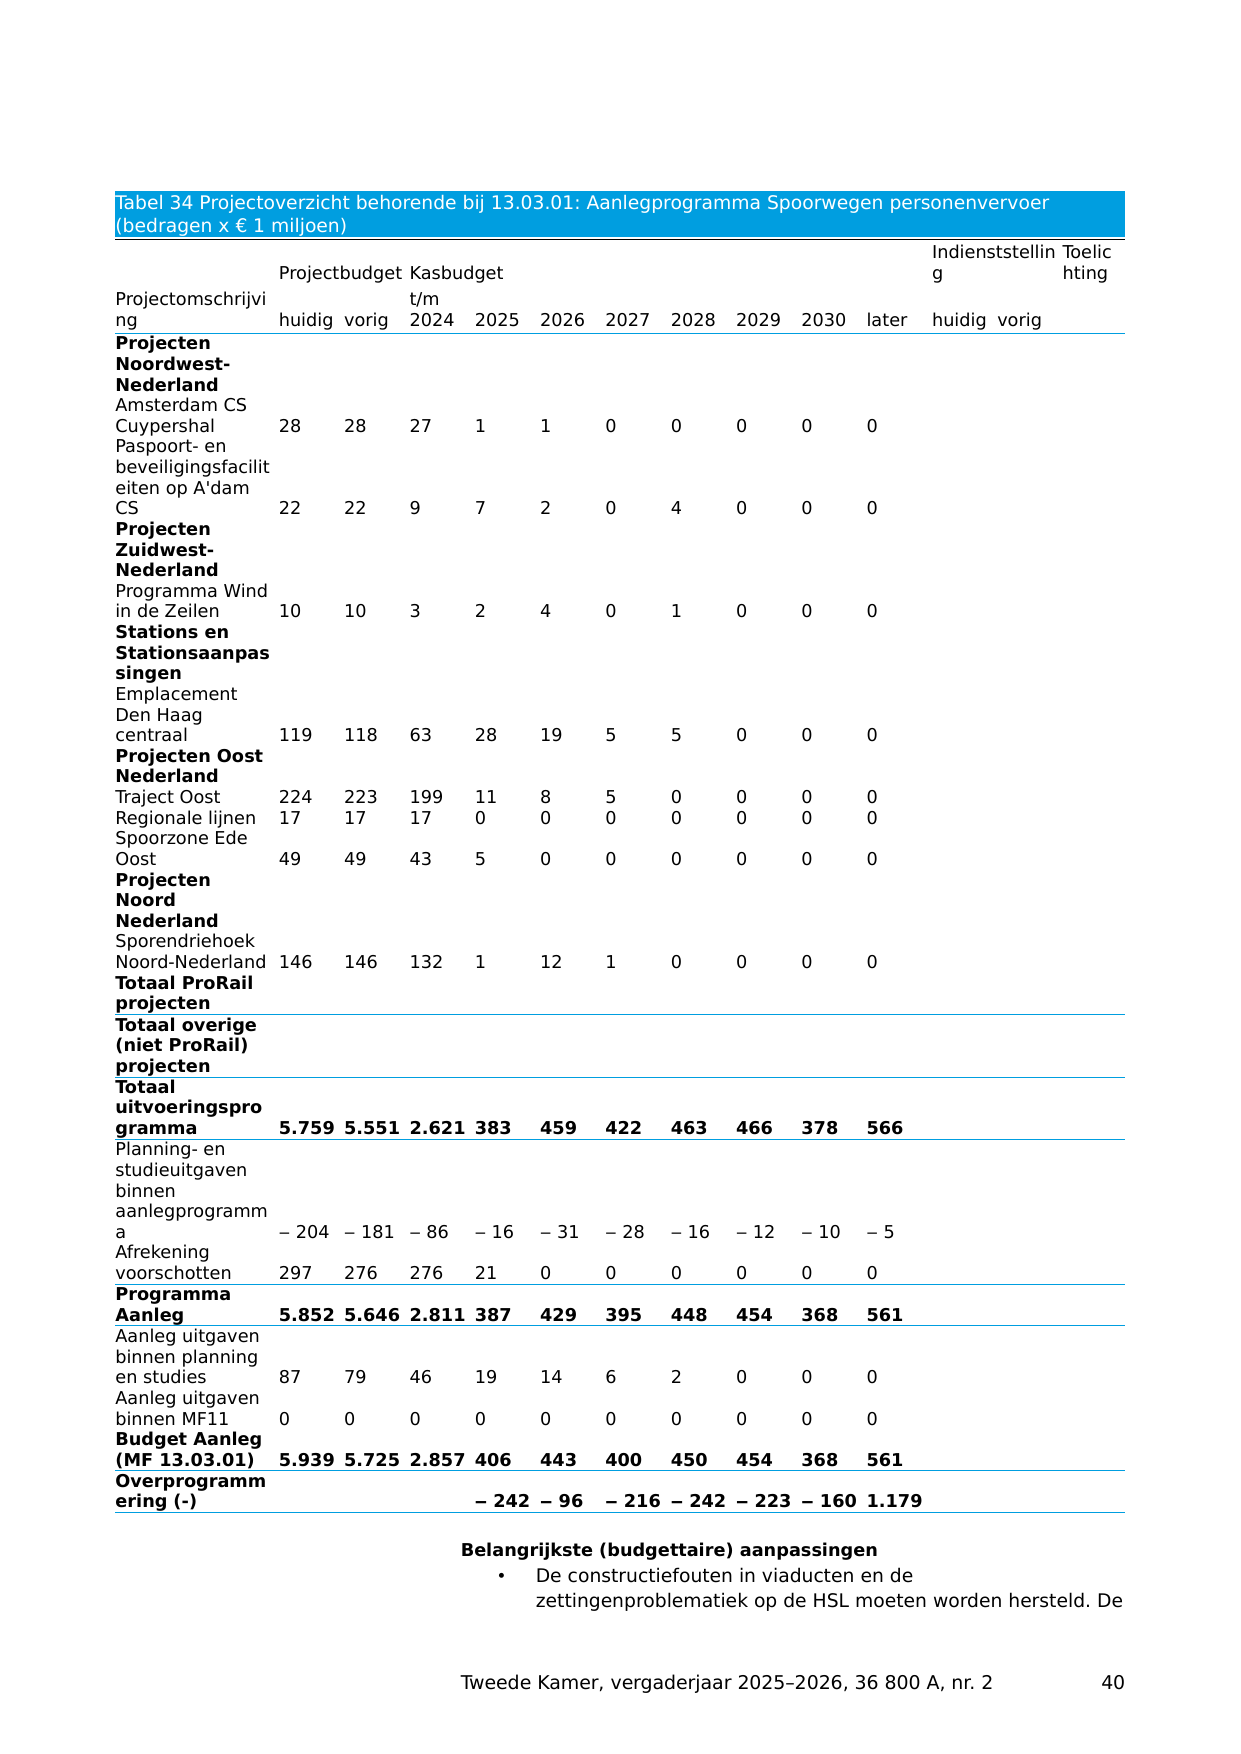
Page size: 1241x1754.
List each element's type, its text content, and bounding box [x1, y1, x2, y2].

table_cell [602, 746, 668, 787]
table_cell [994, 1429, 1059, 1470]
table_cell [929, 1015, 994, 1076]
table_cell [798, 519, 863, 581]
table_cell [1060, 973, 1125, 1014]
table_cell ‒ 5 [864, 1140, 929, 1242]
table_cell 0 [733, 931, 798, 973]
table_cell Totaal uitvoeringsprogramma [115, 1078, 276, 1139]
table_cell ‒ 96 [537, 1471, 602, 1512]
table_cell [733, 334, 798, 395]
table_cell 17 [341, 808, 406, 828]
table_cell 463 [668, 1078, 733, 1139]
table_cell [864, 973, 929, 1014]
table_cell [864, 870, 929, 931]
table_cell [341, 870, 406, 931]
table_cell huidig [276, 286, 341, 333]
table_cell 429 [537, 1285, 602, 1325]
table_cell ‒ 86 [406, 1140, 472, 1242]
table_cell 2.811 [406, 1285, 472, 1325]
table_cell Aanleg uitgaven binnen MF11 [115, 1388, 276, 1429]
table_cell 5.551 [341, 1078, 406, 1139]
table_cell 383 [472, 1078, 537, 1139]
table_cell 1 [472, 931, 537, 973]
table_cell 276 [341, 1243, 406, 1284]
table_cell [864, 1015, 929, 1076]
table_cell [341, 622, 406, 684]
table_cell 87 [276, 1326, 341, 1388]
table_cell [341, 973, 406, 1014]
table_cell 0 [668, 395, 733, 436]
table_cell [1060, 436, 1125, 519]
table_cell [1060, 1285, 1125, 1325]
table_cell [668, 334, 733, 395]
table_cell ‒ 242 [668, 1471, 733, 1512]
table_cell [406, 870, 472, 931]
table_cell [1060, 519, 1125, 581]
table_cell ‒ 31 [537, 1140, 602, 1242]
table_cell 443 [537, 1429, 602, 1470]
table_cell 1 [602, 931, 668, 973]
table_cell [733, 622, 798, 684]
table_cell 119 [276, 684, 341, 746]
table_cell [1060, 1388, 1125, 1429]
table_cell [733, 973, 798, 1014]
table_cell 2029 [733, 286, 798, 333]
table_cell [994, 519, 1059, 581]
table_cell Projectbudget [276, 240, 406, 286]
table_cell Planning- en studieuitgaven binnen aanlegprogramma [115, 1140, 276, 1242]
table_cell 368 [798, 1285, 863, 1325]
table_cell [929, 746, 994, 787]
table_cell 0 [864, 1326, 929, 1388]
table_cell [929, 808, 994, 828]
table_cell [798, 746, 863, 787]
table_cell [994, 622, 1059, 684]
table_cell [1060, 334, 1125, 395]
table_cell [929, 931, 994, 973]
table_cell 0 [602, 395, 668, 436]
table_cell [1060, 684, 1125, 746]
table_cell 132 [406, 931, 472, 973]
table_cell [537, 334, 602, 395]
table_cell 0 [864, 787, 929, 808]
table_cell [929, 1326, 994, 1388]
table_cell [929, 973, 994, 1014]
table_cell 0 [864, 436, 929, 519]
table_cell 49 [341, 828, 406, 869]
table_cell Amsterdam CS Cuypershal [115, 395, 276, 436]
table_cell [864, 519, 929, 581]
table_cell 224 [276, 787, 341, 808]
table_cell 8 [537, 787, 602, 808]
table_cell 368 [798, 1429, 863, 1470]
table_cell 0 [864, 581, 929, 622]
table_cell 0 [406, 1388, 472, 1429]
table_cell 0 [668, 1243, 733, 1284]
table_cell [798, 973, 863, 1014]
table_cell [276, 746, 341, 787]
table_cell 0 [668, 808, 733, 828]
table_cell [994, 870, 1059, 931]
table_cell 5.759 [276, 1078, 341, 1139]
table_cell [798, 1015, 863, 1076]
table_cell [994, 1078, 1059, 1139]
table_cell Totaal overige (niet ProRail) projecten [115, 1015, 276, 1076]
table_cell Toelichting [1060, 240, 1125, 286]
table_cell [929, 519, 994, 581]
table_cell Emplacement Den Haag centraal [115, 684, 276, 746]
table_cell 22 [276, 436, 341, 519]
table_cell [929, 581, 994, 622]
table_cell 466 [733, 1078, 798, 1139]
table_cell ‒ 12 [733, 1140, 798, 1242]
table_cell [406, 334, 472, 395]
table_cell 17 [406, 808, 472, 828]
table_cell 2 [668, 1326, 733, 1388]
table_cell 2025 [472, 286, 537, 333]
table_cell [994, 334, 1059, 395]
table_cell 387 [472, 1285, 537, 1325]
table_cell [994, 931, 1059, 973]
table_cell [406, 973, 472, 1014]
table_cell [537, 870, 602, 931]
table_cell [929, 1429, 994, 1470]
table_cell 28 [276, 395, 341, 436]
table_cell 0 [798, 787, 863, 808]
table_cell 43 [406, 828, 472, 869]
table_cell 0 [733, 436, 798, 519]
table_cell [115, 240, 276, 286]
table_cell [668, 1015, 733, 1076]
table_cell Sporendriehoek Noord-Nederland [115, 931, 276, 973]
table_cell [1060, 1078, 1125, 1139]
table_cell [929, 334, 994, 395]
table_cell 459 [537, 1078, 602, 1139]
table_cell 406 [472, 1429, 537, 1470]
table_cell 0 [733, 808, 798, 828]
list De constructiefouten in viaducten en de zettingenproblematiek op de HSL moeten worden hersteld. De [498, 1563, 1125, 1613]
table_cell [929, 1140, 994, 1242]
table_cell [537, 973, 602, 1014]
table_cell [864, 622, 929, 684]
table_cell 0 [668, 787, 733, 808]
table_cell 11 [472, 787, 537, 808]
table_cell 0 [668, 828, 733, 869]
table_cell [341, 746, 406, 787]
table_cell 5 [602, 684, 668, 746]
table_cell [733, 1015, 798, 1076]
table_cell [406, 1015, 472, 1076]
table_cell 10 [341, 581, 406, 622]
table_cell 63 [406, 684, 472, 746]
table_cell 3 [406, 581, 472, 622]
table_cell [668, 519, 733, 581]
table_cell [994, 1140, 1059, 1242]
table_cell [1060, 746, 1125, 787]
table_cell 5.646 [341, 1285, 406, 1325]
table_cell 1 [472, 395, 537, 436]
table_cell [472, 973, 537, 1014]
table_cell [341, 1471, 406, 1512]
table_cell [602, 870, 668, 931]
table_cell [602, 519, 668, 581]
table_cell 0 [602, 1243, 668, 1284]
table_cell 2030 [798, 286, 863, 333]
table_cell [994, 787, 1059, 808]
table_cell 14 [537, 1326, 602, 1388]
table_cell [994, 1471, 1059, 1512]
table_cell [406, 1471, 472, 1512]
table_cell [1060, 1429, 1125, 1470]
table_cell Traject Oost [115, 787, 276, 808]
text Belangrijkste (budgettaire) aanpassingen [461, 1538, 1125, 1561]
table_cell vorig [341, 286, 406, 333]
table_cell ‒ 16 [472, 1140, 537, 1242]
table_cell [929, 436, 994, 519]
table_cell [668, 746, 733, 787]
table_cell ‒ 242 [472, 1471, 537, 1512]
table_cell Paspoort- en beveiligingsfaciliteiten op A'dam CS [115, 436, 276, 519]
table_cell [276, 870, 341, 931]
table_cell 0 [537, 1388, 602, 1429]
table_cell [276, 334, 341, 395]
table_cell [472, 870, 537, 931]
table_cell [668, 973, 733, 1014]
table_cell 10 [276, 581, 341, 622]
table_cell [341, 1015, 406, 1076]
table_cell 1 [537, 395, 602, 436]
table_cell 0 [864, 395, 929, 436]
table_cell 0 [798, 1388, 863, 1429]
table_cell [929, 684, 994, 746]
table_cell t/m 2024 [406, 286, 472, 333]
table_cell 448 [668, 1285, 733, 1325]
table_cell 0 [798, 581, 863, 622]
table_cell 422 [602, 1078, 668, 1139]
table_cell [1060, 1471, 1125, 1512]
table_cell 0 [668, 1388, 733, 1429]
table_cell ‒ 10 [798, 1140, 863, 1242]
table_cell 12 [537, 931, 602, 973]
table_cell [994, 436, 1059, 519]
table_cell 561 [864, 1429, 929, 1470]
table_cell 0 [733, 1243, 798, 1284]
table_cell 0 [602, 1388, 668, 1429]
table_cell Indienststelling [929, 240, 1059, 286]
table_cell 454 [733, 1429, 798, 1470]
table_cell Spoorzone Ede Oost [115, 828, 276, 869]
table_cell [994, 684, 1059, 746]
table_cell 2.621 [406, 1078, 472, 1139]
table_cell Regionale lijnen [115, 808, 276, 828]
table_cell [537, 622, 602, 684]
table_cell ‒ 16 [668, 1140, 733, 1242]
table_cell 2.857 [406, 1429, 472, 1470]
table_cell ‒ 160 [798, 1471, 863, 1512]
table_cell [1060, 395, 1125, 436]
table_cell 0 [733, 828, 798, 869]
table_cell 561 [864, 1285, 929, 1325]
table_cell ‒ 216 [602, 1471, 668, 1512]
table_cell 21 [472, 1243, 537, 1284]
table_cell 0 [537, 808, 602, 828]
table_cell [472, 746, 537, 787]
table_cell [994, 808, 1059, 828]
table_cell [1060, 581, 1125, 622]
table_cell [406, 519, 472, 581]
table_cell [276, 622, 341, 684]
table_cell [733, 870, 798, 931]
table_cell [472, 334, 537, 395]
table_cell 6 [602, 1326, 668, 1388]
table_cell [276, 973, 341, 1014]
table_cell [537, 1015, 602, 1076]
table_cell 2 [537, 436, 602, 519]
table_cell 276 [406, 1243, 472, 1284]
table_cell 0 [602, 436, 668, 519]
table_cell 0 [864, 684, 929, 746]
table_cell Afrekening voorschotten [115, 1243, 276, 1284]
table_cell 49 [276, 828, 341, 869]
table_cell [602, 334, 668, 395]
table_cell [929, 787, 994, 808]
table_cell Projecten Oost Nederland [115, 746, 276, 787]
table_cell [929, 870, 994, 931]
table_cell [276, 1015, 341, 1076]
table_cell 395 [602, 1285, 668, 1325]
table_cell [472, 1015, 537, 1076]
table_cell ‒ 204 [276, 1140, 341, 1242]
table_cell [994, 395, 1059, 436]
table_cell Overprogrammering (-) [115, 1471, 276, 1512]
table_cell 5.852 [276, 1285, 341, 1325]
table_cell 0 [798, 436, 863, 519]
table_cell 5 [472, 828, 537, 869]
table_cell [929, 1471, 994, 1512]
table_cell 0 [798, 395, 863, 436]
table_cell [1060, 1243, 1125, 1284]
table_cell Projecten Noordwest-Nederland [115, 334, 276, 395]
table_cell [929, 1243, 994, 1284]
table_cell 1.179 [864, 1471, 929, 1512]
table_cell 0 [733, 684, 798, 746]
table_cell [929, 395, 994, 436]
table_cell [929, 622, 994, 684]
table_cell 0 [864, 1388, 929, 1429]
table_cell 0 [602, 828, 668, 869]
table_cell 0 [798, 684, 863, 746]
table_cell 297 [276, 1243, 341, 1284]
table_cell [1060, 828, 1125, 869]
table_cell Budget Aanleg (MF 13.03.01) [115, 1429, 276, 1470]
table_cell 5 [602, 787, 668, 808]
table_cell [341, 334, 406, 395]
table_cell 0 [276, 1388, 341, 1429]
table_cell 0 [537, 1243, 602, 1284]
table_cell 17 [276, 808, 341, 828]
table_cell [276, 519, 341, 581]
table_cell 0 [864, 931, 929, 973]
table_cell Aanleg uitgaven binnen planning en studies [115, 1326, 276, 1388]
table_cell 0 [602, 581, 668, 622]
table_cell [864, 746, 929, 787]
table_cell Projectomschrijving [115, 286, 276, 333]
table_cell [994, 1388, 1059, 1429]
table_cell Stations en Stationsaanpassingen [115, 622, 276, 684]
table_cell 0 [602, 808, 668, 828]
table_cell [994, 828, 1059, 869]
table_cell 7 [472, 436, 537, 519]
table_cell [864, 334, 929, 395]
table_cell [602, 973, 668, 1014]
table_cell [668, 870, 733, 931]
table_cell [1060, 787, 1125, 808]
table_cell [668, 622, 733, 684]
table_cell Programma Wind in de Zeilen [115, 581, 276, 622]
table_cell 19 [537, 684, 602, 746]
table_cell 0 [472, 808, 537, 828]
table_cell 566 [864, 1078, 929, 1139]
table_cell [537, 746, 602, 787]
table_cell 0 [733, 787, 798, 808]
table_cell 0 [864, 808, 929, 828]
table_cell [406, 622, 472, 684]
table_cell [406, 746, 472, 787]
table_cell [1060, 808, 1125, 828]
table_cell 0 [798, 1326, 863, 1388]
table_cell 5.725 [341, 1429, 406, 1470]
table_cell 0 [733, 1388, 798, 1429]
table_cell 0 [537, 828, 602, 869]
table_cell 118 [341, 684, 406, 746]
table_cell 0 [341, 1388, 406, 1429]
table_cell 5.939 [276, 1429, 341, 1470]
table_cell ‒ 181 [341, 1140, 406, 1242]
table_cell [929, 1285, 994, 1325]
table_cell [276, 1471, 341, 1512]
table_cell [472, 622, 537, 684]
table_cell [602, 622, 668, 684]
table_cell 46 [406, 1326, 472, 1388]
table_cell [994, 1326, 1059, 1388]
table_cell 2 [472, 581, 537, 622]
table_cell 22 [341, 436, 406, 519]
table_cell [733, 519, 798, 581]
table_cell 4 [537, 581, 602, 622]
table_cell [798, 334, 863, 395]
table_cell 2026 [537, 286, 602, 333]
table_cell 223 [341, 787, 406, 808]
table_cell [994, 973, 1059, 1014]
table_cell [994, 746, 1059, 787]
table_cell ‒ 223 [733, 1471, 798, 1512]
table_cell 9 [406, 436, 472, 519]
table_cell [1060, 622, 1125, 684]
table_cell [537, 519, 602, 581]
table_cell 0 [733, 395, 798, 436]
table_cell 146 [341, 931, 406, 973]
table_cell Projecten Zuidwest-Nederland [115, 519, 276, 581]
table_cell later [864, 286, 929, 333]
table_cell [733, 746, 798, 787]
table_cell 199 [406, 787, 472, 808]
table_cell vorig [994, 286, 1059, 333]
table_cell 5 [668, 684, 733, 746]
table_cell 2028 [668, 286, 733, 333]
table_cell [929, 1388, 994, 1429]
table_cell 0 [798, 1243, 863, 1284]
table_cell 450 [668, 1429, 733, 1470]
table_cell [1060, 1326, 1125, 1388]
table_cell 0 [798, 808, 863, 828]
table_cell [1060, 1140, 1125, 1242]
table_cell [798, 622, 863, 684]
table_cell 4 [668, 436, 733, 519]
table_cell huidig [929, 286, 994, 333]
table_cell 27 [406, 395, 472, 436]
table_cell Programma Aanleg [115, 1285, 276, 1325]
table_cell [1060, 1015, 1125, 1076]
table_cell [929, 1078, 994, 1139]
table_cell [602, 1015, 668, 1076]
table_cell [929, 828, 994, 869]
table_cell 0 [733, 1326, 798, 1388]
table_cell 378 [798, 1078, 863, 1139]
table_cell 2027 [602, 286, 668, 333]
table_cell Kasbudget [406, 240, 929, 286]
table_cell 0 [733, 581, 798, 622]
table_cell [994, 581, 1059, 622]
table_cell 0 [864, 1243, 929, 1284]
table_cell [1060, 931, 1125, 973]
table_cell 0 [472, 1388, 537, 1429]
table_cell [1060, 870, 1125, 931]
table_cell 0 [668, 931, 733, 973]
table_cell 19 [472, 1326, 537, 1388]
table_cell [341, 519, 406, 581]
table_cell 28 [472, 684, 537, 746]
table_cell 400 [602, 1429, 668, 1470]
table_cell 146 [276, 931, 341, 973]
table_cell Totaal ProRail projecten [115, 973, 276, 1014]
table_cell ‒ 28 [602, 1140, 668, 1242]
table_cell [472, 519, 537, 581]
table_cell 454 [733, 1285, 798, 1325]
table_cell 28 [341, 395, 406, 436]
table_cell 0 [798, 828, 863, 869]
table_cell 1 [668, 581, 733, 622]
table_cell [994, 1285, 1059, 1325]
table_cell Projecten Noord Nederland [115, 870, 276, 931]
table_cell 79 [341, 1326, 406, 1388]
table_cell 0 [864, 828, 929, 869]
table_cell [798, 870, 863, 931]
table_cell 0 [798, 931, 863, 973]
table_cell [1060, 286, 1125, 333]
table_cell [994, 1243, 1059, 1284]
table_cell [994, 1015, 1059, 1076]
